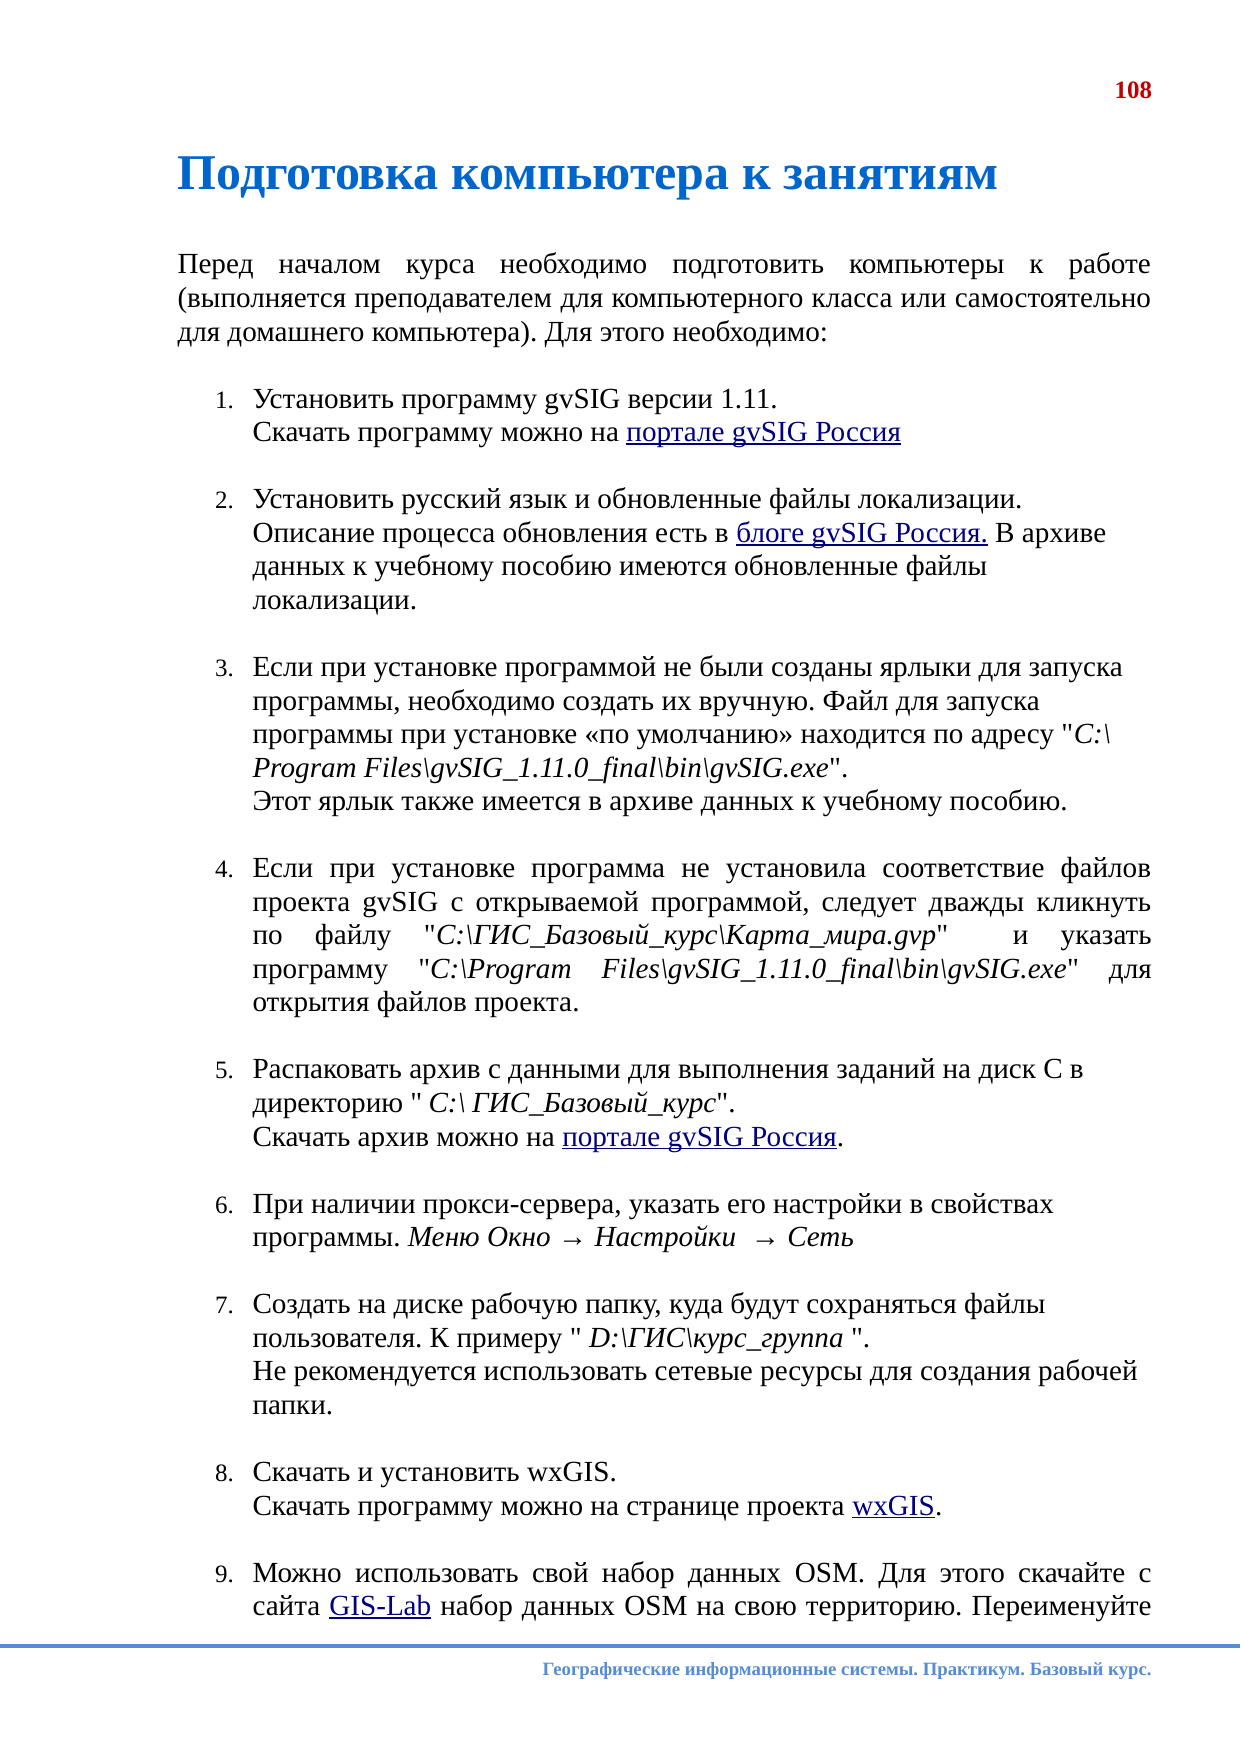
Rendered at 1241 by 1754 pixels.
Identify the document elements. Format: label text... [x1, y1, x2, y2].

list Если при установке программой не были созданы ярлыки для запуска программы, необходимо создать их вручную. Файл для запуска программы при установке «по умолчанию» находится по адресу "C:\Program Files\gvSIG_1.11.0_final\bin\gvSIG.exe". Этот ярлык также имеется в архиве данных к учебному пособию. [215, 649, 1152, 817]
list Создать на диске рабочую папку, куда будут сохраняться файлы пользователя. К примеру " D:\ГИС\курс_группа ". Не рекомендуется использовать сетевые ресурсы для создания рабочей папки. [215, 1286, 1152, 1421]
list При наличии прокси-сервера, указать его настройки в свойствах программы. Меню Окно → Настройки → Сеть [215, 1186, 1152, 1253]
list Скачать и установить wxGIS. Скачать программу можно на странице проекта wxGIS. [215, 1454, 1152, 1521]
list Можно использовать свой набор данных OSM. Для этого скачайте с сайта GIS-Lab набор данных OSM на свою территорию. Переименуйте [215, 1555, 1152, 1622]
subtitle Подготовка компьютера к занятиям [177, 143, 1152, 201]
list Установить русский язык и обновленные файлы локализации. Описание процесса обновления есть в блоге gvSIG Россия. В архиве данных к учебному пособию имеются обновленные файлы локализации. [215, 481, 1152, 616]
list Если при установке программа не установила соответствие файлов проекта gvSIG с открываемой программой, следует дважды кликнуть по файлу "C:\ГИС_Базовый_курс\Карта_мира.gvp" и указать программу "C:\Program Files\gvSIG_1.11.0_final\bin\gvSIG.exe" для открытия файлов проекта. [215, 850, 1152, 1018]
list Установить программу gvSIG версии 1.11. Скачать программу можно на портале gvSIG Россия [215, 381, 1152, 448]
list Распаковать архив с данными для выполнения заданий на диск С в директорию " C:\ ГИС_Базовый_курс". Скачать архив можно на портале gvSIG Россия. [215, 1052, 1152, 1152]
text Перед началом курса необходимо подготовить компьютеры к работе (выполняется преподавателем для компьютерного класса или самостоятельно для домашнего компьютера). Для этого необходимо: [177, 247, 1152, 347]
